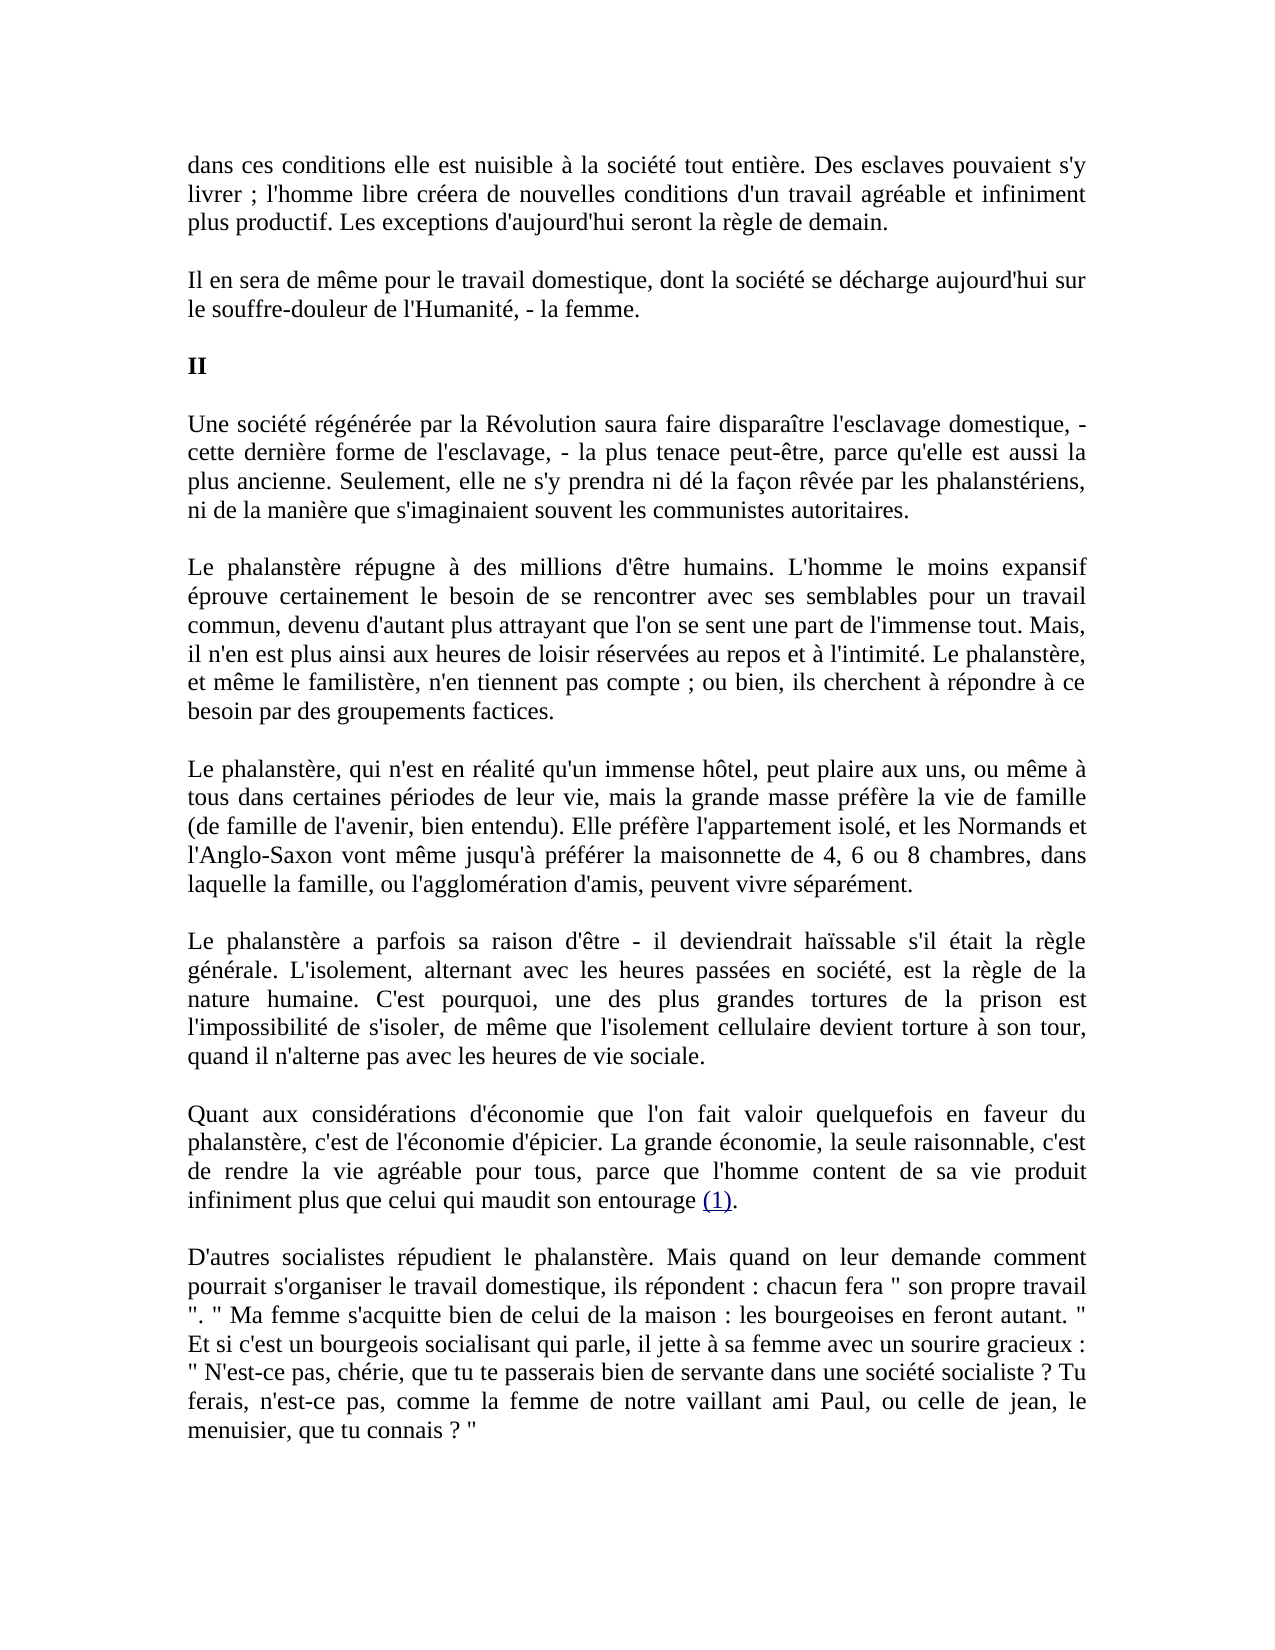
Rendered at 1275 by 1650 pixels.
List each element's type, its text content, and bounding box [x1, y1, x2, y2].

text Le phalanstère, qui n'est en réalité qu'un immense hôtel, peut plaire aux uns, ou même à tous dans certaines périodes de leur vie, mais la grande masse préfère la vie de famille (de famille de l'avenir, bien entendu). Elle préfère l'appartement isolé, et les Normands et l'Anglo-Saxon vont même jusqu'à préférer la maisonnette de 4, 6 ou 8 chambres, dans laquelle la famille, ou l'agglomération d'amis, peuvent vivre séparément. [187, 754, 1087, 897]
text II [187, 351, 1087, 380]
text Le phalanstère a parfois sa raison d'être - il deviendrait haïssable s'il était la règle générale. L'isolement, alternant avec les heures passées en société, est la règle de la nature humaine. C'est pourquoi, une des plus grandes tortures de la prison est l'impossibilité de s'isoler, de même que l'isolement cellulaire devient torture à son tour, quand il n'alterne pas avec les heures de vie sociale. [187, 926, 1087, 1070]
text Le phalanstère répugne à des millions d'être humains. L'homme le moins expansif éprouve certainement le besoin de se rencontrer avec ses semblables pour un travail commun, devenu d'autant plus attrayant que l'on se sent une part de l'immense tout. Mais, il n'en est plus ainsi aux heures de loisir réservées au repos et à l'intimité. Le phalanstère, et même le familistère, n'en tiennent pas compte ; ou bien, ils cherchent à répondre à ce besoin par des groupements factices. [187, 552, 1087, 725]
text Il en sera de même pour le travail domestique, dont la société se décharge aujourd'hui sur le souffre-douleur de l'Humanité, - la femme. [187, 265, 1087, 322]
text D'autres socialistes répudient le phalanstère. Mais quand on leur demande comment pourrait s'organiser le travail domestique, ils répondent : chacun fera " son propre travail ". " Ma femme s'acquitte bien de celui de la maison : les bourgeoises en feront autant. " Et si c'est un bourgeois socialisant qui parle, il jette à sa femme avec un sourire gracieux : " N'est-ce pas, chérie, que tu te passerais bien de servante dans une société socialiste ? Tu ferais, n'est-ce pas, comme la femme de notre vaillant ami Paul, ou celle de jean, le menuisier, que tu connais ? " [187, 1242, 1087, 1444]
text dans ces conditions elle est nuisible à la société tout entière. Des esclaves pouvaient s'y livrer ; l'homme libre créera de nouvelles conditions d'un travail agréable et infiniment plus productif. Les exceptions d'aujourd'hui seront la règle de demain. [187, 150, 1087, 236]
text Une société régénérée par la Révolution saura faire disparaître l'esclavage domestique, - cette dernière forme de l'esclavage, - la plus tenace peut-être, parce qu'elle est aussi la plus ancienne. Seulement, elle ne s'y prendra ni dé la façon rêvée par les phalanstériens, ni de la manière que s'imaginaient souvent les communistes autoritaires. [187, 409, 1087, 524]
text Quant aux considérations d'économie que l'on fait valoir quelquefois en faveur du phalanstère, c'est de l'économie d'épicier. La grande économie, la seule raisonnable, c'est de rendre la vie agréable pour tous, parce que l'homme content de sa vie produit infiniment plus que celui qui maudit son entourage (1). [187, 1099, 1087, 1214]
